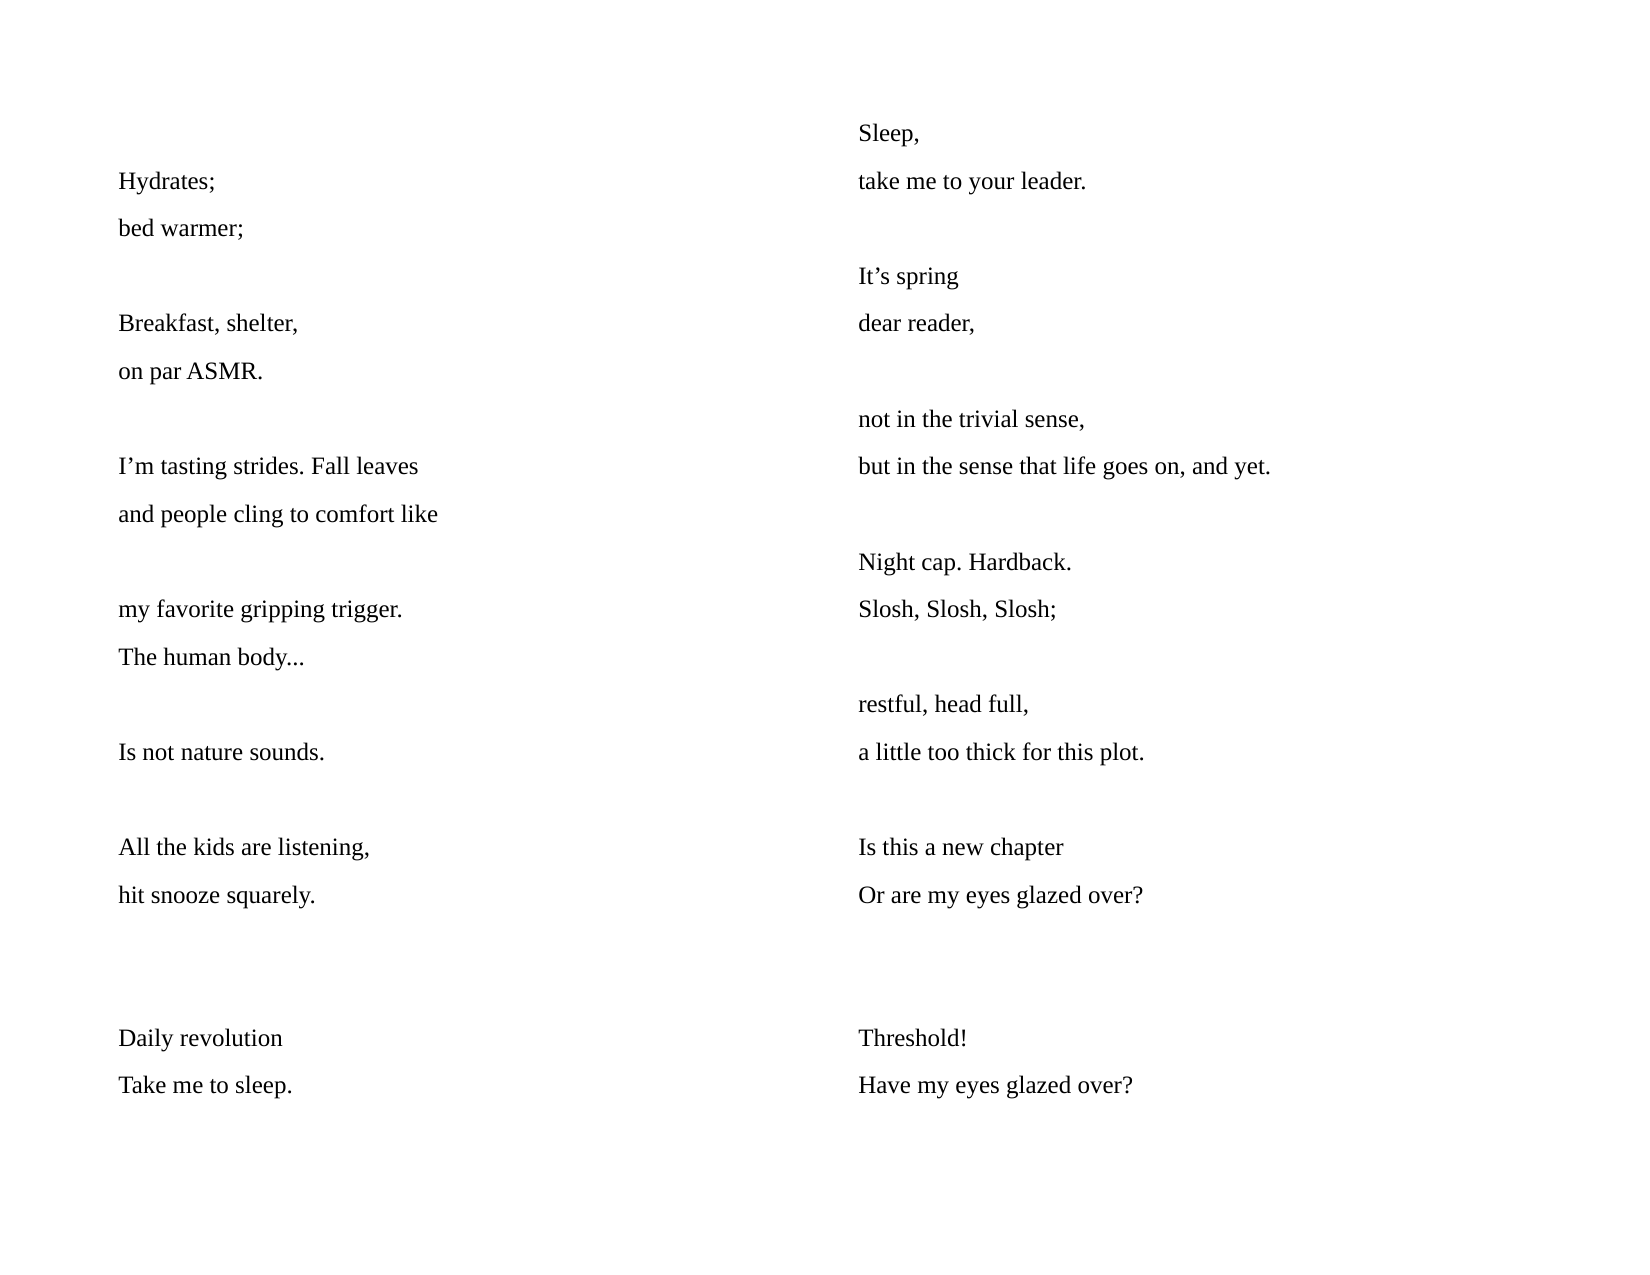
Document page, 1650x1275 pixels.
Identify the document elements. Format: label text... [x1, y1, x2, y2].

text Daily revolution [118, 1023, 792, 1051]
text All the kids are listening, [118, 832, 792, 861]
text Take me to sleep. [118, 1070, 792, 1099]
text dear reader, [858, 308, 1532, 337]
text Have my eyes glazed over? [858, 1070, 1532, 1099]
text Slosh, Slosh, Slosh; [858, 594, 1532, 623]
text Breakfast, shelter, [118, 308, 792, 337]
text and people cling to comfort like [118, 499, 792, 528]
text hit snooze squarely. [118, 880, 792, 908]
text bed warmer; [118, 213, 792, 242]
text take me to your leader. [858, 166, 1532, 194]
text my favorite gripping trigger. [118, 594, 792, 623]
text but in the sense that life goes on, and yet. [858, 451, 1532, 480]
text Threshold! [858, 1023, 1532, 1051]
text It’s spring [858, 261, 1532, 290]
text Night cap. Hardback. [858, 547, 1532, 575]
text not in the trivial sense, [858, 404, 1532, 432]
text Is not nature sounds. [118, 737, 792, 766]
text a little too thick for this plot. [858, 737, 1532, 766]
text The human body... [118, 642, 792, 671]
text restful, head full, [858, 689, 1532, 718]
text Or are my eyes glazed over? [858, 880, 1532, 908]
text Hydrates; [118, 166, 792, 194]
text on par ASMR. [118, 356, 792, 385]
text Sleep, [858, 118, 1532, 147]
text I’m tasting strides. Fall leaves [118, 451, 792, 480]
text Is this a new chapter [858, 832, 1532, 861]
